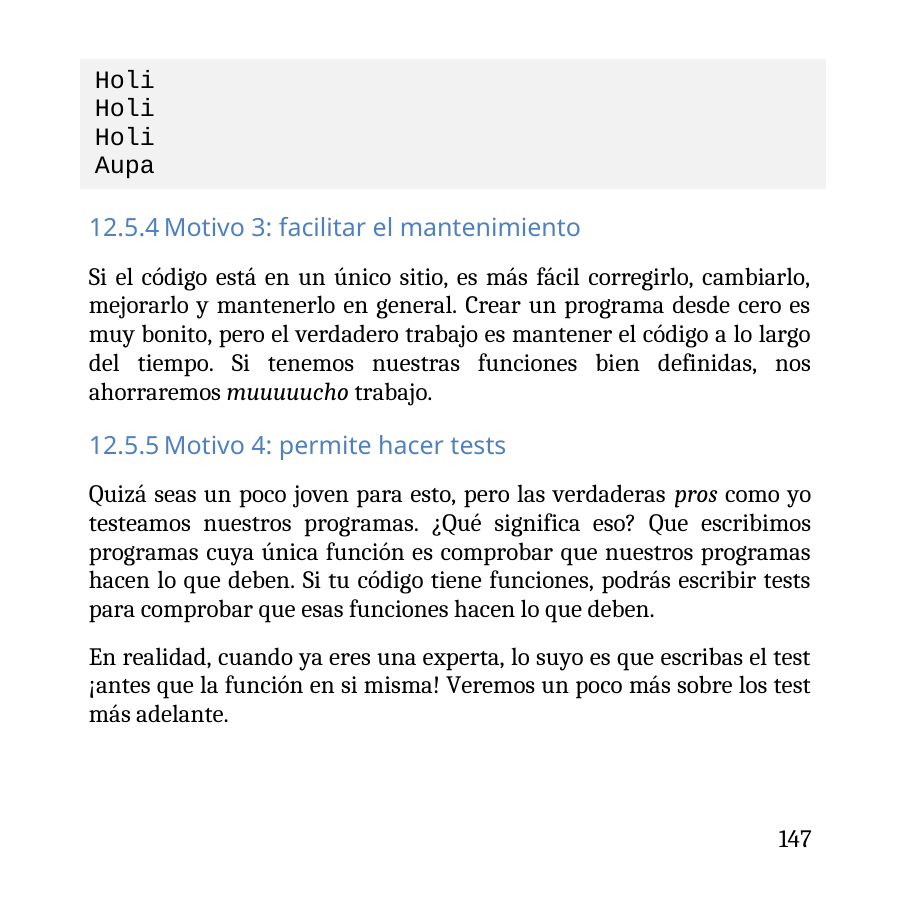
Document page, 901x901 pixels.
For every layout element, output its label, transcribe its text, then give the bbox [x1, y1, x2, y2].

text Quizá seas un poco joven para esto, pero las verdaderas pros como yo testeamos nuestros programas. ¿Qué significa eso? Que escribimos programas cuya única función es comprobar que nuestros programas hacen lo que deben. Si tu código tiene funciones, podrás escribir tests para comprobar que esas funciones hacen lo que deben. [89, 480, 811, 624]
text En realidad, cuando ya eres una experta, lo suyo es que escribas el test ¡antes que la función en si misma! Veremos un poco más sobre los test más adelante. [89, 643, 811, 729]
text Si el código está en un único sitio, es más fácil corregirlo, cambiarlo, mejorarlo y mantenerlo en general. Crear un programa desde cero es muy bonito, pero el verdadero trabajo es mantener el código a lo largo del tiempo. Si tenemos nuestras funciones bien definidas, nos ahorraremos muuuuucho trabajo. [89, 263, 811, 406]
subtitle Motivo 4: permite hacer tests [89, 427, 811, 461]
text Holi Holi Holi Aupa [86, 65, 820, 183]
subtitle Motivo 3: facilitar el mantenimiento [89, 210, 811, 244]
